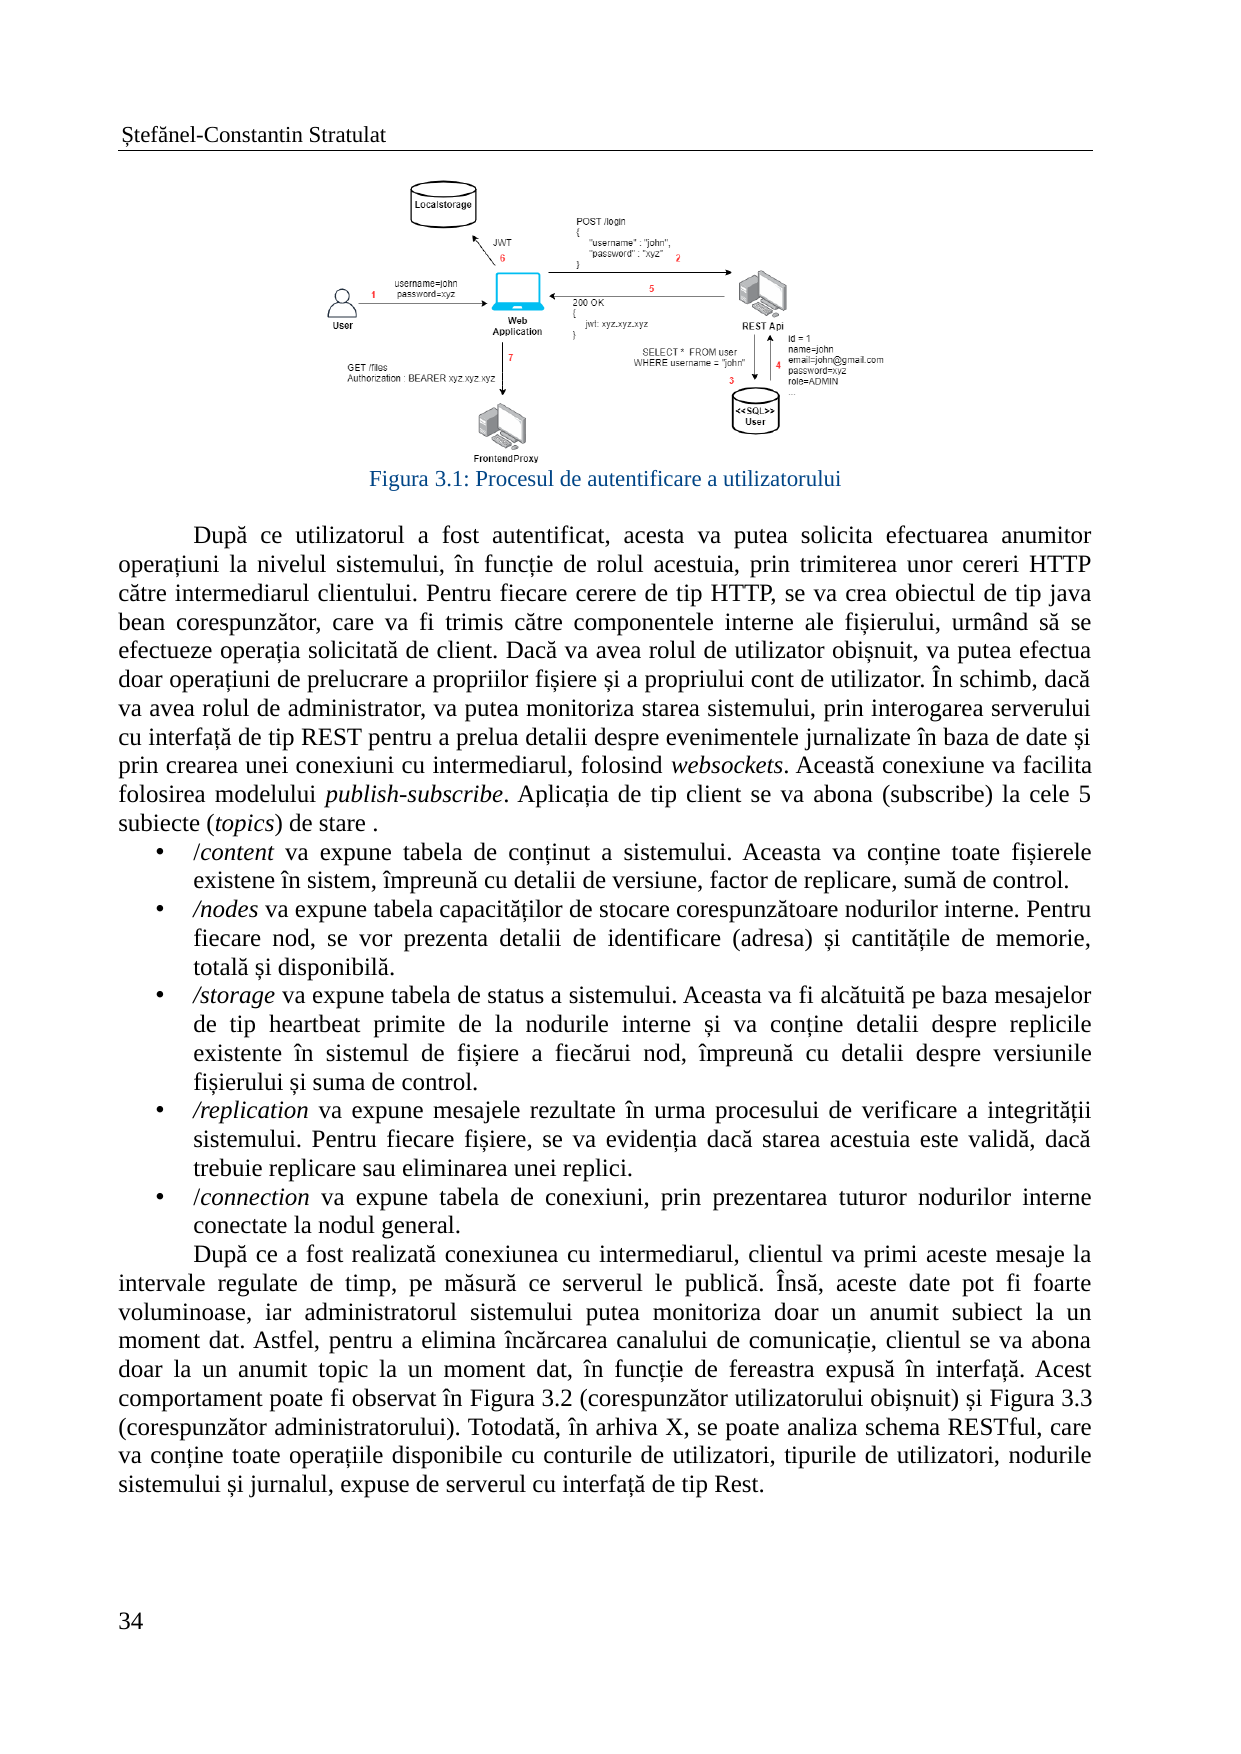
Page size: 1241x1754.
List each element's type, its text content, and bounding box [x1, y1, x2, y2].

list /content va expune tabela de conținut a sistemului. Aceasta va conține toate fișierele existene în sistem, împreună cu detalii de versiune, factor de replicare, sumă de control. [156, 837, 1093, 894]
list /connection va expune tabela de conexiuni, prin prezentarea tuturor nodurilor interne conectate la nodul general. [156, 1182, 1093, 1239]
text Figura 3.1: Procesul de autentificare a utilizatorului [345, 466, 865, 492]
list /replication va expune mesajele rezultate în urma procesului de verificare a integrității sistemului. Pentru fiecare fișiere, se va evidenția dacă starea acestuia este validă, dacă trebuie replicare sau eliminarea unei replici. [156, 1096, 1093, 1182]
text După ce utilizatorul a fost autentificat, acesta va putea solicita efectuarea anumitor operațiuni la nivelul sistemului, în funcție de rolul acestuia, prin trimiterea unor cereri HTTP către intermediarul clientului. Pentru fiecare cerere de tip HTTP, se va crea obiectul de tip java bean corespunzător, care va fi trimis către componentele interne ale fișierului, urmând să se efectueze operația solicitată de client. Dacă va avea rolul de utilizator obișnuit, va putea efectua doar operațiuni de prelucrare a propriilor fișiere și a propriului cont de utilizator. În schimb, dacă va avea rolul de administrator, va putea monitoriza starea sistemului, prin interogarea serverului cu interfață de tip REST pentru a prelua detalii despre evenimentele jurnalizate în baza de date și prin crearea unei conexiuni cu intermediarul, folosind websockets. Această conexiune va facilita folosirea modelului publish-subscribe. Aplicația de tip client se va abona (subscribe) la cele 5 subiecte (topics) de stare . [118, 521, 1093, 837]
list /storage va expune tabela de status a sistemului. Aceasta va fi alcătuită pe baza mesajelor de tip heartbeat primite de la nodurile interne și va conține detalii despre replicile existente în sistemul de fișiere a fiecărui nod, împreună cu detalii despre versiunile fișierului și suma de control. [156, 981, 1093, 1096]
list /nodes va expune tabela capacităților de stocare corespunzătoare nodurilor interne. Pentru fiecare nod, se vor prezenta detalii de identificare (adresa) și cantitățile de memorie, totală și disponibilă. [156, 894, 1093, 981]
picture [327, 180, 884, 466]
text După ce a fost realizată conexiunea cu intermediarul, clientul va primi aceste mesaje la intervale regulate de timp, pe măsură ce serverul le publică. Însă, aceste date pot fi foarte voluminoase, iar administratorul sistemului putea monitoriza doar un anumit subiect la un moment dat. Astfel, pentru a elimina încărcarea canalului de comunicație, clientul se va abona doar la un anumit topic la un moment dat, în funcție de fereastra expusă în interfață. Acest comportament poate fi observat în Figura 3.2 (corespunzător utilizatorului obișnuit) și Figura 3.3 (corespunzător administratorului). Totodată, în arhiva X, se poate analiza schema RESTful, care va conține toate operațiile disponibile cu conturile de utilizatori, tipurile de utilizatori, nodurile sistemului și jurnalul, expuse de serverul cu interfață de tip Rest. [118, 1239, 1093, 1498]
